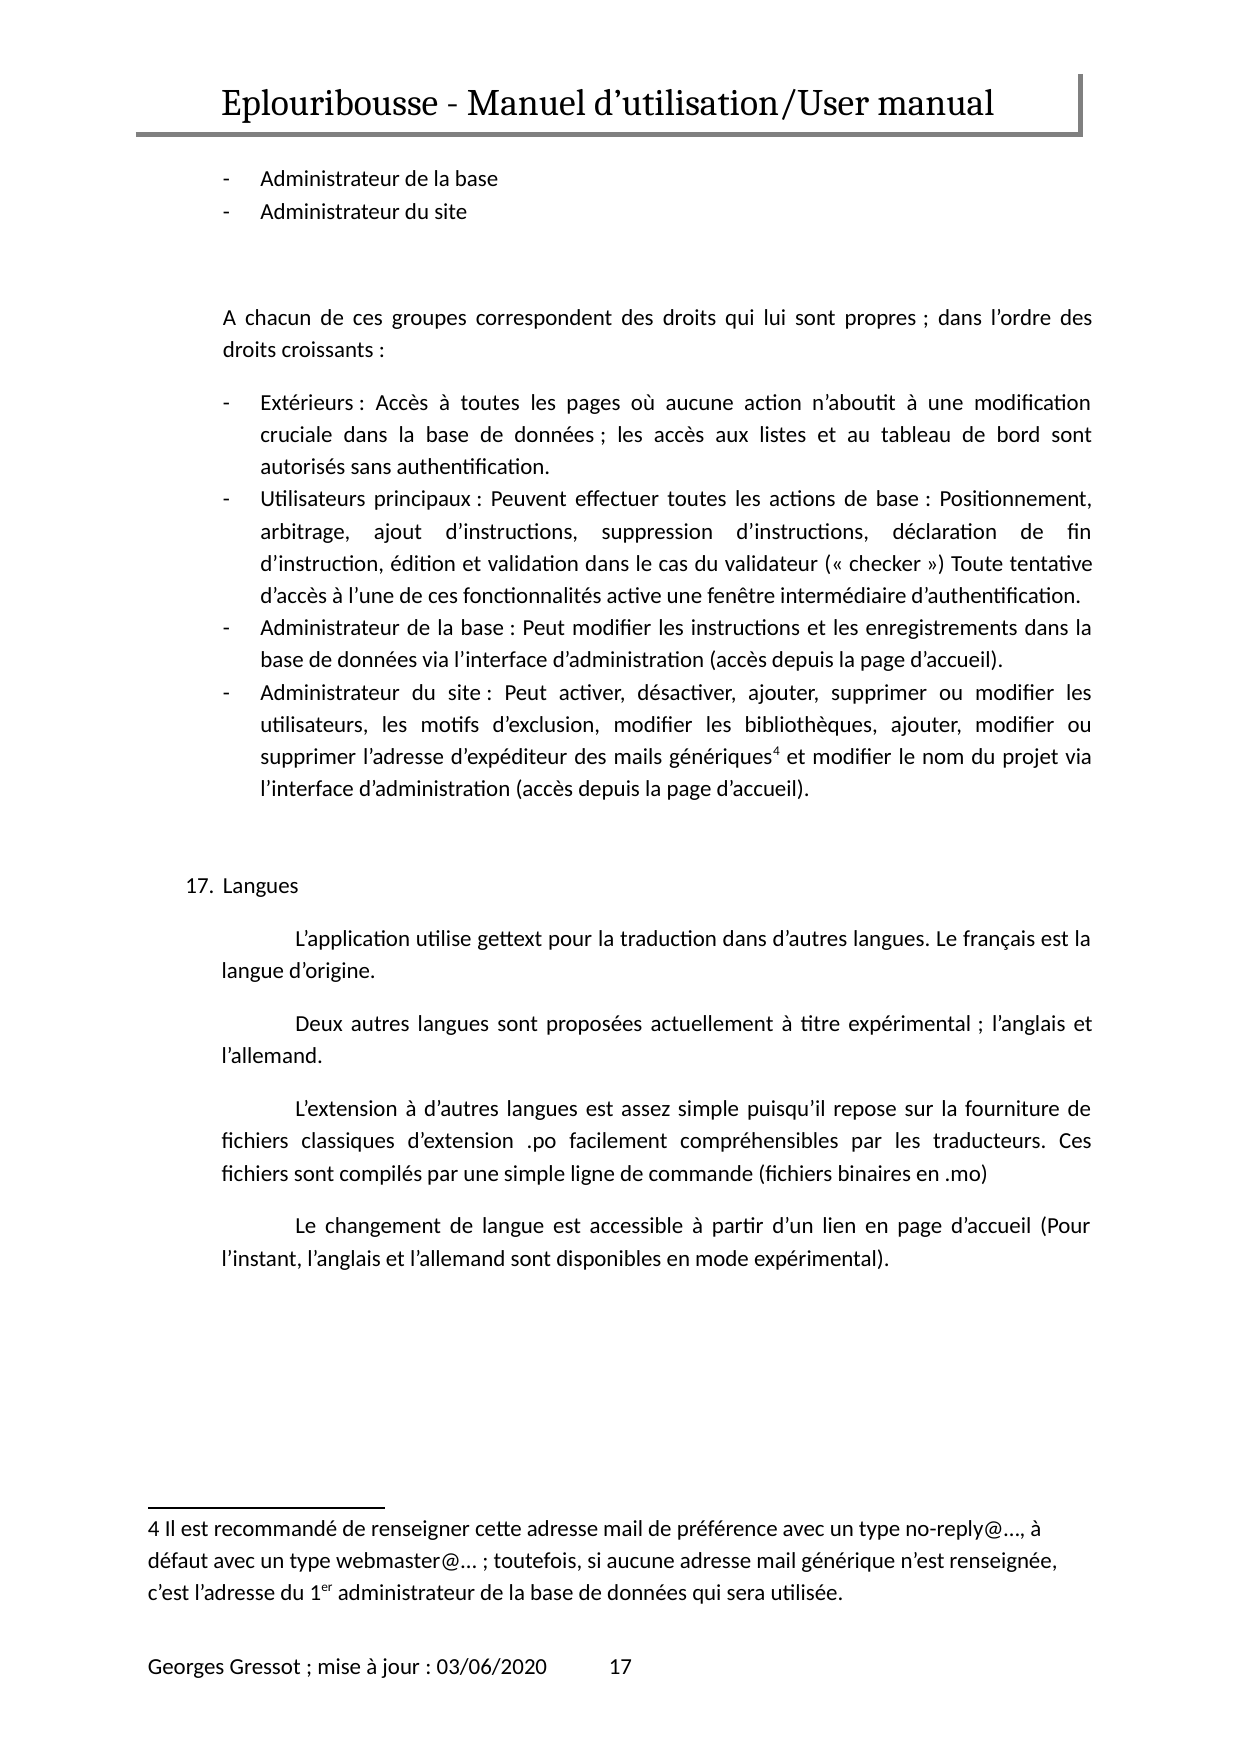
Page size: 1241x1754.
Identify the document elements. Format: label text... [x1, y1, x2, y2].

list Administrateur de la base : Peut modifier les instructions et les enregistrements dans la base de données via l’interface d’administration (accès depuis la page d’accueil). [223, 613, 1093, 673]
list Administrateur de la base [223, 164, 1093, 193]
list Extérieurs : Accès à toutes les pages où aucune action n’aboutit à une modification cruciale dans la base de données ; les accès aux listes et au tableau de bord sont autorisés sans authentification. [223, 388, 1093, 480]
list Administrateur du site : Peut activer, désactiver, ajouter, supprimer ou modifier les utilisateurs, les motifs d’exclusion, modifier les bibliothèques, ajouter, modifier ou supprimer l’adresse d’expéditeur des mails génériques et modifier le nom du projet via l’interface d’administration (accès depuis la page d’accueil). [223, 678, 1093, 802]
text A chacun de ces groupes correspondent des droits qui lui sont propres ; dans l’ordre des droits croissants : [223, 303, 1093, 363]
text L’application utilise gettext pour la traduction dans d’autres langues. Le français est la langue d’origine. [221, 924, 1093, 984]
list Administrateur du site [223, 197, 1093, 225]
text L’extension à d’autres langues est assez simple puisqu’il repose sur la fourniture de fichiers classiques d’extension .po facilement compréhensibles par les traducteurs. Ces fichiers sont compilés par une simple ligne de commande (fichiers binaires en .mo) [221, 1094, 1093, 1187]
list Langues [185, 871, 1093, 899]
list Utilisateurs principaux : Peuvent effectuer toutes les actions de base : Positionnement, arbitrage, ajout d’instructions, suppression d’instructions, déclaration de fin d’instruction, édition et validation dans le cas du validateur (« checker ») Toute tentative d’accès à l’une de ces fonctionnalités active une fenêtre intermédiaire d’authentification. [223, 484, 1093, 609]
list Il est recommandé de renseigner cette adresse mail de préférence avec un type no-reply@…, à défaut avec un type webmaster@… ; toutefois, si aucune adresse mail générique n’est renseignée, c’est l’adresse du 1er administrateur de la base de données qui sera utilisée. [148, 1514, 1093, 1606]
text Deux autres langues sont proposées actuellement à titre expérimental ; l’anglais et l’allemand. [221, 1009, 1093, 1069]
text Le changement de langue est accessible à partir d’un lien en page d’accueil (Pour l’instant, l’anglais et l’allemand sont disponibles en mode expérimental). [221, 1212, 1093, 1272]
